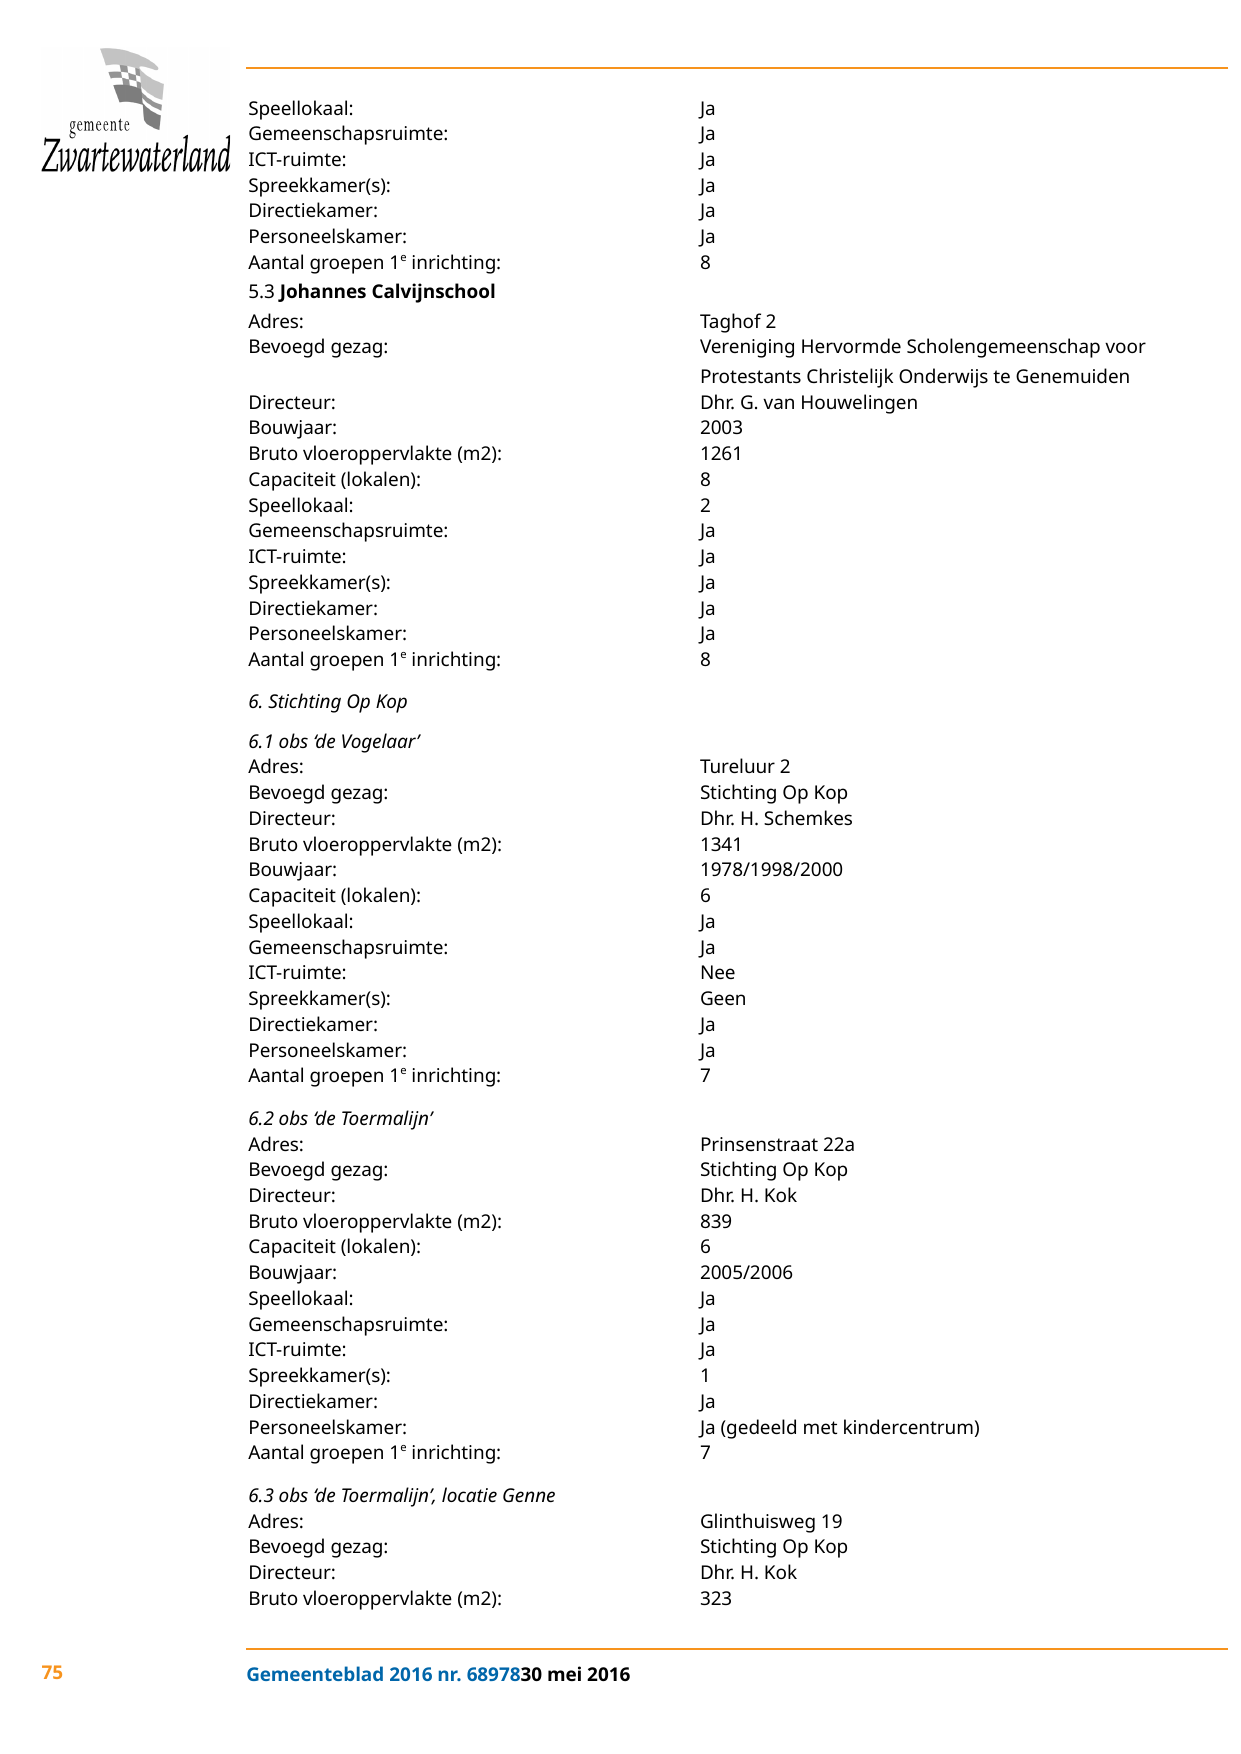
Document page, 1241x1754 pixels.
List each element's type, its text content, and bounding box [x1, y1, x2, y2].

table_cell Ja [700, 121, 1152, 146]
text 6.3 obs ‘de Toermalijn’, locatie Genne [248, 1482, 1152, 1508]
table_cell ICT-ruimte: [248, 1337, 700, 1362]
table_cell Spreekkamer(s): [248, 985, 700, 1011]
table_cell Vereniging Hervormde Scholengemeenschap voor Protestants Christelijk Onderwijs te Genemuiden [700, 334, 1152, 389]
table_cell ICT-ruimte: [248, 543, 700, 569]
text 6. Stichting Op Kop [248, 689, 1152, 714]
table_cell Bruto vloeroppervlakte (m2): [248, 831, 700, 857]
table_cell 6 [700, 883, 1152, 908]
table_cell Ja [700, 543, 1152, 569]
table_cell Ja [700, 908, 1152, 934]
picture [41, 47, 231, 172]
table_cell Speellokaal: [248, 95, 700, 121]
table_cell Directiekamer: [248, 1011, 700, 1037]
table_cell 2003 [700, 415, 1152, 440]
table_cell Gemeenschapsruimte: [248, 1311, 700, 1337]
table_cell 8 [700, 249, 1152, 275]
table_cell Capaciteit (lokalen): [248, 1234, 700, 1259]
table_cell Capaciteit (lokalen): [248, 883, 700, 908]
table_cell Bevoegd gezag: [248, 1157, 700, 1182]
table_header Tureluur 2 [700, 754, 1152, 779]
table_cell Nee [700, 960, 1152, 985]
table_cell Directeur: [248, 1559, 700, 1585]
table_cell 7 [700, 1440, 1152, 1465]
table_cell Ja [700, 620, 1152, 646]
table_cell Aantal groepen 1e inrichting: [248, 1440, 700, 1465]
table_cell Gemeenschapsruimte: [248, 518, 700, 543]
table_cell Personeelskamer: [248, 1414, 700, 1439]
table_cell ICT-ruimte: [248, 960, 700, 985]
table_cell Personeelskamer: [248, 1037, 700, 1062]
table_header Adres: [248, 308, 700, 333]
table_cell Gemeenschapsruimte: [248, 121, 700, 146]
table_cell 1341 [700, 831, 1152, 857]
table_cell ICT-ruimte: [248, 146, 700, 172]
table_cell 1 [700, 1363, 1152, 1388]
table_cell Ja [700, 934, 1152, 959]
table_cell Aantal groepen 1e inrichting: [248, 1063, 700, 1088]
text 6.2 obs ‘de Toermalijn’ [248, 1105, 1152, 1131]
table_cell Stichting Op Kop [700, 780, 1152, 805]
table_cell Dhr. H. Kok [700, 1182, 1152, 1208]
text 6.1 obs ‘de Vogelaar’ [248, 728, 1152, 754]
table_cell Ja [700, 1311, 1152, 1337]
table_cell 2 [700, 492, 1152, 517]
table_header Adres: [248, 1508, 700, 1534]
table_cell Stichting Op Kop [700, 1157, 1152, 1182]
table_cell Personeelskamer: [248, 224, 700, 249]
table_cell Bruto vloeroppervlakte (m2): [248, 1208, 700, 1234]
table_cell 839 [700, 1208, 1152, 1234]
text 5.3 Johannes Calvijnschool [248, 278, 1152, 304]
table_cell Spreekkamer(s): [248, 1363, 700, 1388]
table_cell Stichting Op Kop [700, 1534, 1152, 1559]
table_cell 7 [700, 1063, 1152, 1088]
table_cell Directiekamer: [248, 1388, 700, 1414]
table_cell Aantal groepen 1e inrichting: [248, 646, 700, 672]
table_header Taghof 2 [700, 308, 1152, 333]
table_cell Directiekamer: [248, 198, 700, 223]
table_cell Ja [700, 198, 1152, 223]
table_cell 8 [700, 466, 1152, 492]
table_cell Ja [700, 1337, 1152, 1362]
table_cell Ja (gedeeld met kindercentrum) [700, 1414, 1152, 1439]
table_cell Capaciteit (lokalen): [248, 466, 700, 492]
table_cell Ja [700, 172, 1152, 198]
table_cell Bruto vloeroppervlakte (m2): [248, 440, 700, 466]
table_cell Speellokaal: [248, 908, 700, 934]
table_cell Ja [700, 1285, 1152, 1311]
table_cell Dhr. G. van Houwelingen [700, 389, 1152, 414]
table_cell Ja [700, 569, 1152, 595]
table_cell Spreekkamer(s): [248, 172, 700, 198]
table_cell Geen [700, 985, 1152, 1011]
table_cell Speellokaal: [248, 1285, 700, 1311]
table_cell Bouwjaar: [248, 857, 700, 882]
table_cell Dhr. H. Schemkes [700, 805, 1152, 831]
table_cell Directiekamer: [248, 595, 700, 620]
table_cell Ja [700, 146, 1152, 172]
table_cell 6 [700, 1234, 1152, 1259]
table_cell Aantal groepen 1e inrichting: [248, 249, 700, 275]
table_header Adres: [248, 754, 700, 779]
table_header Glinthuisweg 19 [700, 1508, 1152, 1534]
table_cell Ja [700, 1011, 1152, 1037]
table_cell 2005/2006 [700, 1260, 1152, 1285]
table_cell Ja [700, 224, 1152, 249]
table_cell Ja [700, 95, 1152, 121]
table_cell 1261 [700, 440, 1152, 466]
table_cell Directeur: [248, 1182, 700, 1208]
table_cell Bouwjaar: [248, 1260, 700, 1285]
table_cell Bevoegd gezag: [248, 1534, 700, 1559]
table_cell Directeur: [248, 805, 700, 831]
table_header Prinsenstraat 22a [700, 1131, 1152, 1157]
table_cell Bouwjaar: [248, 415, 700, 440]
table_cell Directeur: [248, 389, 700, 414]
table_cell 1978/1998/2000 [700, 857, 1152, 882]
table_cell Gemeenschapsruimte: [248, 934, 700, 959]
table_cell Ja [700, 1388, 1152, 1414]
table_cell Speellokaal: [248, 492, 700, 517]
table_cell Dhr. H. Kok [700, 1559, 1152, 1585]
table_cell Bevoegd gezag: [248, 334, 700, 389]
table_cell Spreekkamer(s): [248, 569, 700, 595]
table_cell Bevoegd gezag: [248, 780, 700, 805]
table_cell Ja [700, 1037, 1152, 1062]
table_cell Ja [700, 518, 1152, 543]
table_cell 8 [700, 646, 1152, 672]
table_cell Ja [700, 595, 1152, 620]
table_cell Bruto vloeroppervlakte (m2): [248, 1585, 700, 1611]
table_cell 323 [700, 1585, 1152, 1611]
table_header Adres: [248, 1131, 700, 1157]
table_cell Personeelskamer: [248, 620, 700, 646]
